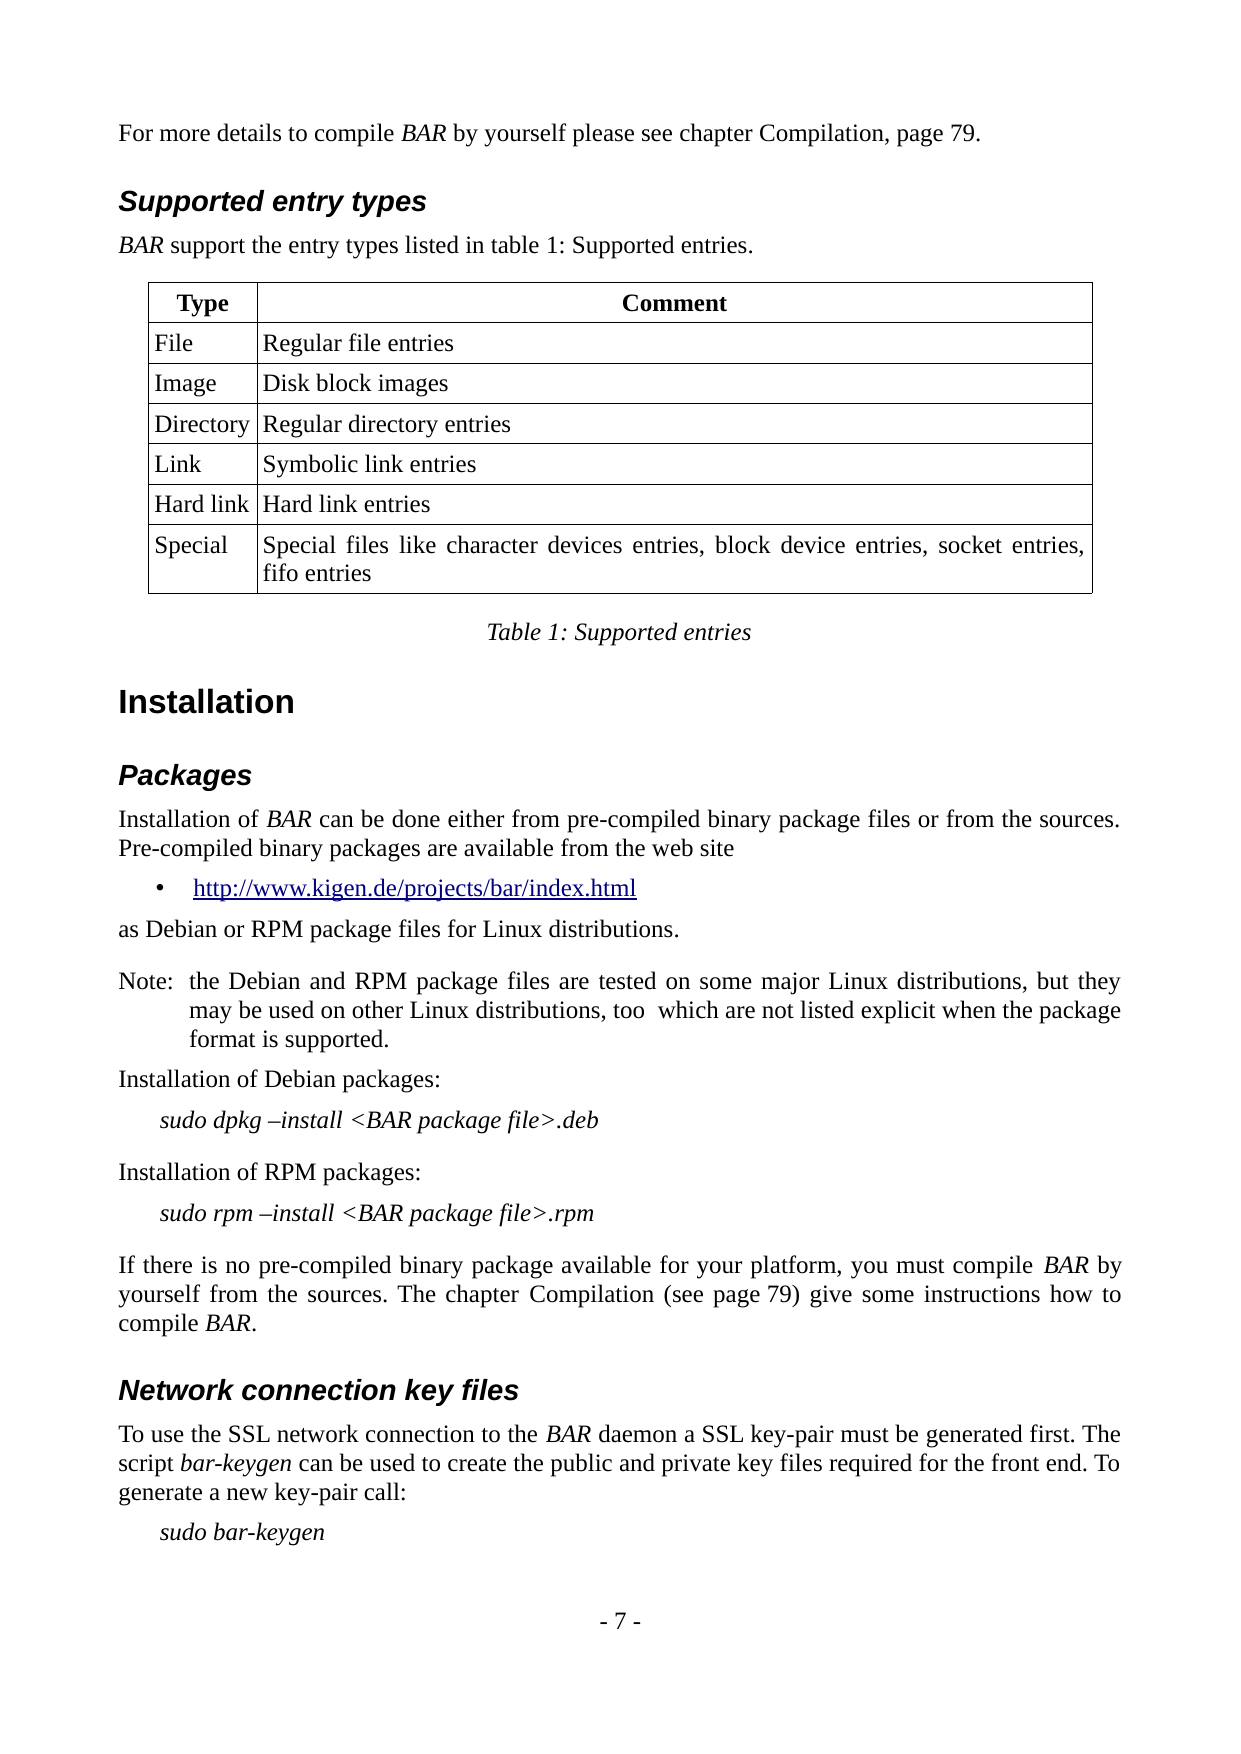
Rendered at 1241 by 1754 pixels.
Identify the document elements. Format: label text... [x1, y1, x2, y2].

table_cell File [149, 323, 257, 363]
table_cell Special files like character devices entries, block device entries, socket entries, fifo entries [258, 525, 1092, 593]
text For more details to compile BAR by yourself please see chapter Compilation, page 78. [118, 118, 1122, 147]
table_cell Image [149, 364, 257, 403]
table_header Type [149, 283, 257, 322]
table_cell Directory [149, 404, 257, 443]
table_cell Hard link [149, 485, 257, 524]
text Installation of RPM packages: [118, 1157, 1122, 1186]
text Table 1: Supported entries [118, 617, 1122, 645]
subtitle Packages [118, 758, 1122, 792]
table_cell Hard link entries [258, 485, 1092, 524]
subtitle Installation [118, 682, 1122, 721]
text sudo dpkg –install <BAR package file>.deb [159, 1105, 1122, 1134]
table_cell Symbolic link entries [258, 444, 1092, 483]
table_cell Link [149, 444, 257, 483]
text If there is no pre-compiled binary package available for your platform, you must compile BAR by yourself from the sources. The chapter Compilation (see page 78) give some instructions how to compile BAR. [118, 1250, 1122, 1336]
table_cell Regular file entries [258, 323, 1092, 363]
text BAR support the entry types listed in table 1: Supported entries. [118, 230, 1122, 258]
text sudo rpm –install <BAR package file>.rpm [159, 1198, 1122, 1227]
text To use the SSL network connection to the BAR daemon a SSL key-pair must be generated first. The script bar-keygen can be used to create the public and private key files required for the front end. To generate a new key-pair call: [118, 1419, 1122, 1506]
subtitle Network connection key files [118, 1373, 1122, 1407]
text Installation of Debian packages: [118, 1064, 1122, 1093]
list http://www.kigen.de/projects/bar/index.html [156, 873, 1122, 902]
subtitle Supported entry types [118, 184, 1122, 217]
text Note: the Debian and RPM package files are tested on some major Linux distributions, but they may be used on other Linux distributions, too which are not listed explicit when the package format is supported. [118, 966, 1122, 1053]
table_cell Regular directory entries [258, 404, 1092, 443]
text Installation of BAR can be done either from pre-compiled binary package files or from the sources. Pre-compiled binary packages are available from the web site [118, 804, 1122, 862]
text as Debian or RPM package files for Linux distributions. [118, 914, 1122, 943]
table_header Comment [258, 283, 1092, 322]
text sudo bar-keygen [159, 1517, 1122, 1546]
table_cell Special [149, 525, 257, 593]
table_cell Disk block images [258, 364, 1092, 403]
